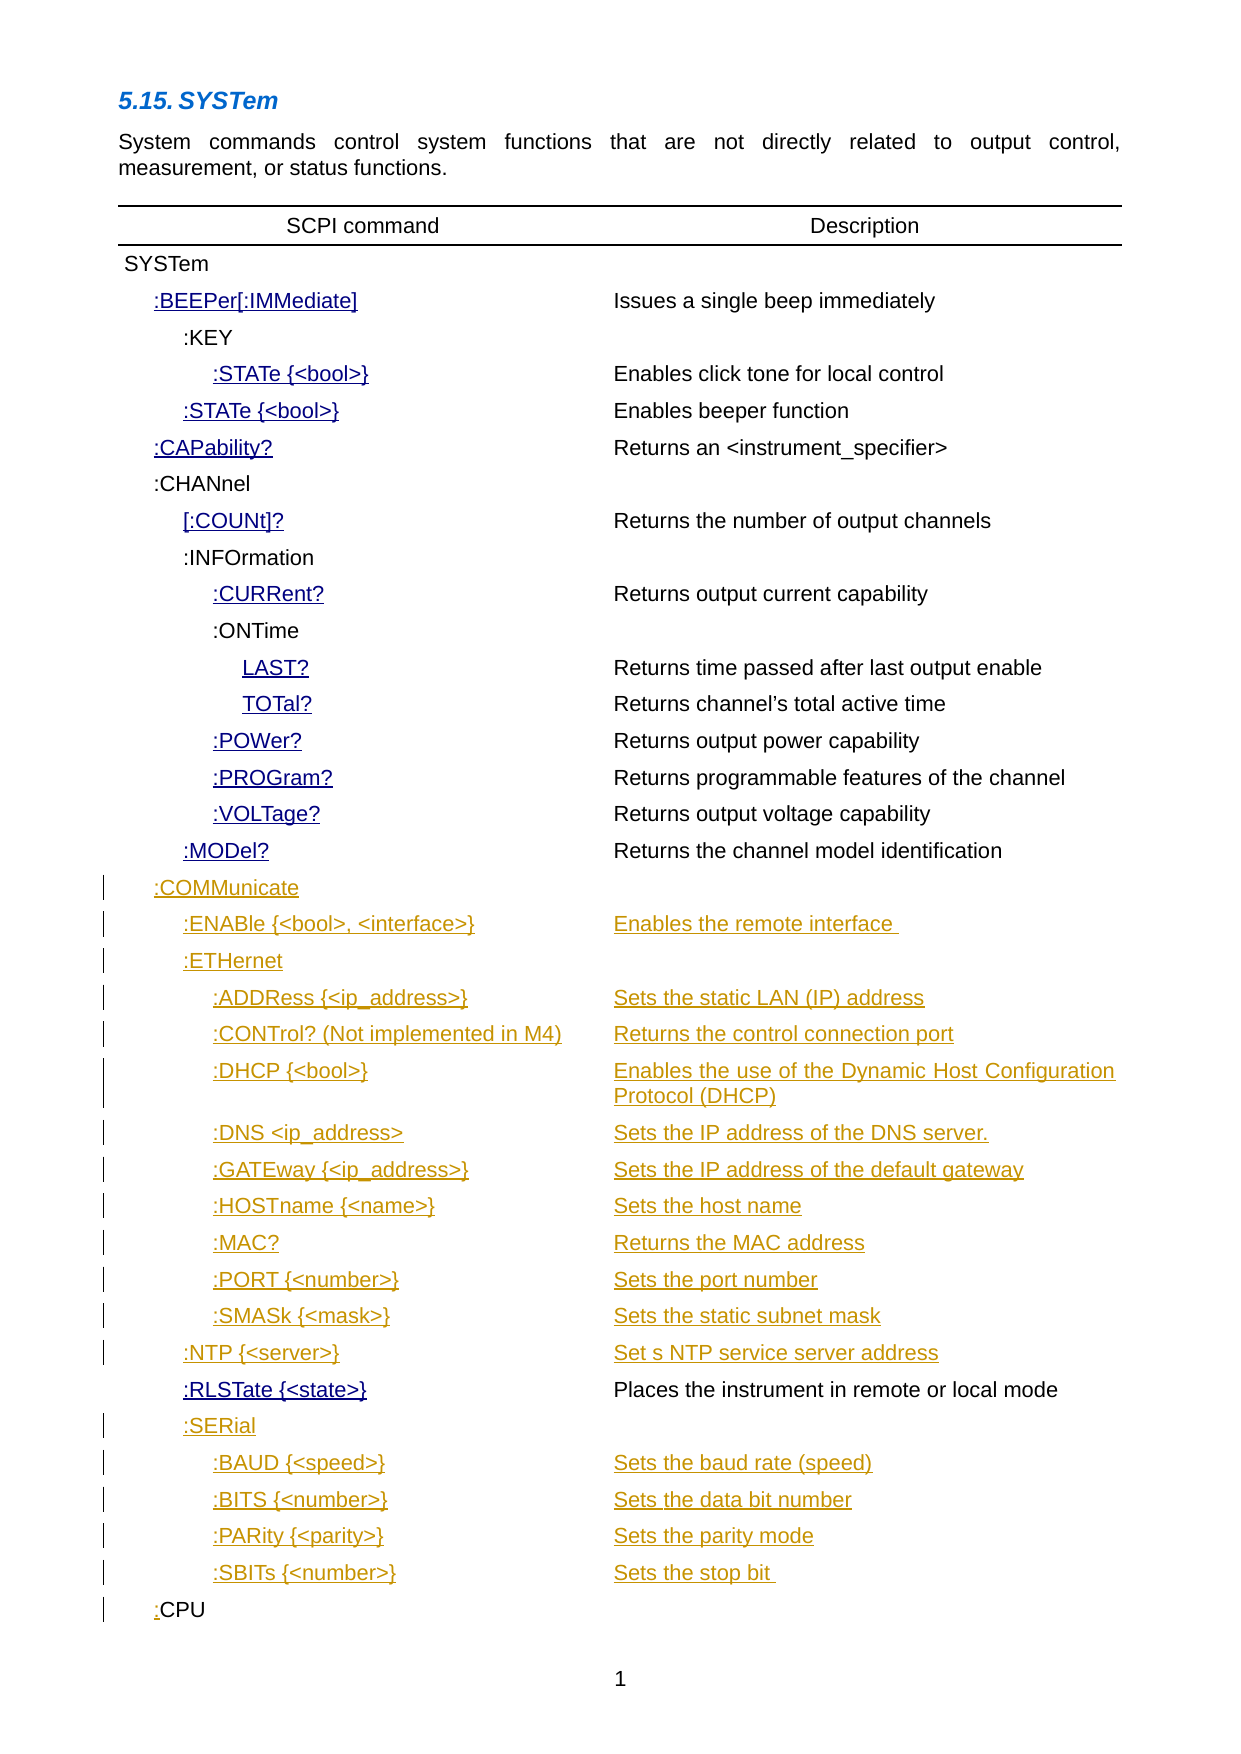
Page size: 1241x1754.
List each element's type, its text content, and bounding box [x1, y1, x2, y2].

table_cell [608, 1408, 1122, 1444]
table_cell :KEY [118, 319, 608, 356]
table_cell :MODel? [118, 832, 608, 869]
table_cell [608, 246, 1122, 282]
table_cell Returns programmable features of the channel [608, 759, 1122, 796]
table_cell :POWer? [118, 722, 608, 759]
table_cell :HOSTname {<name>} [118, 1188, 608, 1224]
table_cell :BAUD {<speed>} [118, 1444, 608, 1481]
table_cell [608, 319, 1122, 356]
table_cell Sets the static LAN (IP) address [608, 979, 1122, 1016]
table_cell :DHCP {<bool>} [118, 1052, 608, 1114]
table_cell Sets the parity mode [608, 1518, 1122, 1554]
table_cell :PARity {<parity>} [118, 1518, 608, 1554]
table_cell :SBITs {<number>} [118, 1554, 608, 1591]
table_cell :ONTime [118, 612, 608, 649]
table_cell TOTal? [118, 686, 608, 722]
table_cell :PROGram? [118, 759, 608, 796]
table_cell Places the instrument in remote or local mode [608, 1371, 1122, 1407]
table_header SCPI command [118, 207, 608, 243]
table_cell Sets the port number [608, 1261, 1122, 1297]
subtitle SYSTem [118, 86, 1122, 114]
table_cell :GATEway {<ip_address>} [118, 1151, 608, 1187]
table_cell [608, 869, 1122, 906]
table_cell Sets the baud rate (speed) [608, 1444, 1122, 1481]
table_cell :DNS <ip_address> [118, 1114, 608, 1151]
table_cell Returns an <instrument_specifier> [608, 429, 1122, 466]
table_cell :INFOrmation [118, 539, 608, 576]
table_cell [:COUNt]? [118, 502, 608, 539]
table_cell Returns time passed after last output enable [608, 649, 1122, 686]
table_cell [608, 612, 1122, 649]
table_cell Enables the remote interface [608, 906, 1122, 942]
table_cell :CPU [118, 1591, 608, 1627]
table_cell Sets the IP address of the DNS server. [608, 1114, 1122, 1151]
table_cell :NTP {<server>} [118, 1334, 608, 1371]
table_cell Returns the control connection port [608, 1016, 1122, 1052]
table_cell :ADDRess {<ip_address>} [118, 979, 608, 1016]
table_cell Enables beeper function [608, 392, 1122, 429]
text System commands control system functions that are not directly related to output control, measurement, or status functions. [118, 129, 1122, 179]
table_header Description [608, 207, 1122, 243]
table_cell :VOLTage? [118, 796, 608, 832]
table_cell Sets the data bit number [608, 1481, 1122, 1517]
table_cell :CURRent? [118, 576, 608, 612]
table_cell SYSTem [118, 246, 608, 282]
table_cell Enables the use of the Dynamic Host Configuration Protocol (DHCP) [608, 1052, 1122, 1114]
table_cell :CHANnel [118, 466, 608, 502]
table_cell :BITS {<number>} [118, 1481, 608, 1517]
table_cell Returns output voltage capability [608, 796, 1122, 832]
table_cell Returns output current capability [608, 576, 1122, 612]
table_cell Sets the host name [608, 1188, 1122, 1224]
table_cell Returns output power capability [608, 722, 1122, 759]
table_cell [608, 1591, 1122, 1627]
table_cell :ENABle {<bool>, <interface>} [118, 906, 608, 942]
table_cell :STATe {<bool>} [118, 392, 608, 429]
table_cell :STATe {<bool>} [118, 356, 608, 392]
table_cell Sets the IP address of the default gateway [608, 1151, 1122, 1187]
table_cell :MAC? [118, 1224, 608, 1261]
table_cell Returns the number of output channels [608, 502, 1122, 539]
table_cell :SERial [118, 1408, 608, 1444]
table_cell Returns the MAC address [608, 1224, 1122, 1261]
table_cell Sets the static subnet mask [608, 1298, 1122, 1334]
table_cell Returns the channel model identification [608, 832, 1122, 869]
table_cell :SMASk {<mask>} [118, 1298, 608, 1334]
table_cell :RLSTate {<state>} [118, 1371, 608, 1407]
table_cell [608, 539, 1122, 576]
table_cell :ETHernet [118, 942, 608, 979]
table_cell Sets the stop bit [608, 1554, 1122, 1591]
table_cell Issues a single beep immediately [608, 282, 1122, 319]
table_cell :PORT {<number>} [118, 1261, 608, 1297]
table_cell :COMMunicate [118, 869, 608, 906]
table_cell :CONTrol? (Not implemented in M4) [118, 1016, 608, 1052]
table_cell [608, 942, 1122, 979]
table_cell Set s NTP service server address [608, 1334, 1122, 1371]
table_cell :CAPability? [118, 429, 608, 466]
table_cell Returns channel’s total active time [608, 686, 1122, 722]
table_cell LAST? [118, 649, 608, 686]
table_cell :BEEPer[:IMMediate] [118, 282, 608, 319]
table_cell [608, 466, 1122, 502]
table_cell Enables click tone for local control [608, 356, 1122, 392]
